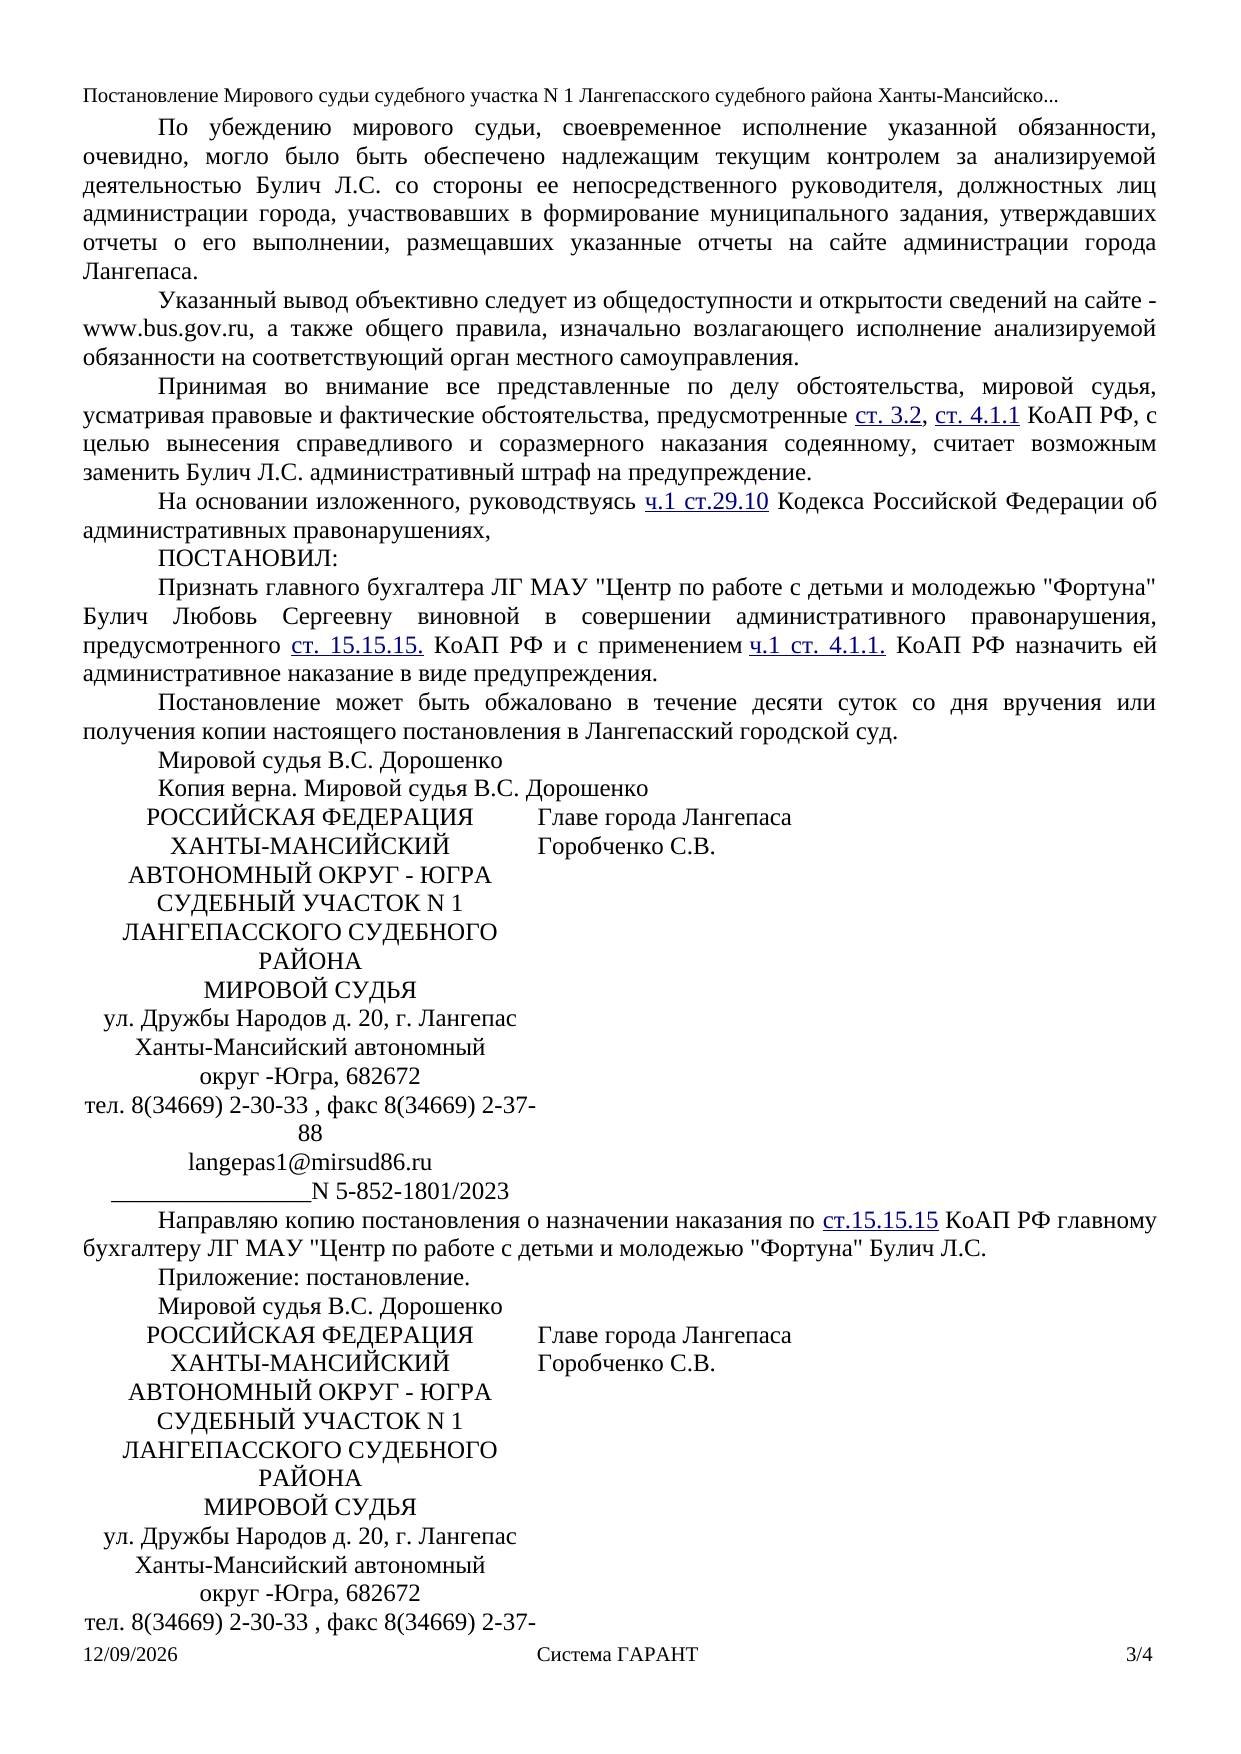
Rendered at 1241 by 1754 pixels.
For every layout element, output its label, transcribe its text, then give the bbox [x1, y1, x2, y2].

table_header Главе города Лангепаса Горобченко С.В. [538, 802, 1128, 1205]
table_header РОССИЙСКАЯ ФЕДЕРАЦИЯ ХАНТЫ-МАНСИЙСКИЙ АВТОНОМНЫЙ ОКРУГ - ЮГРА СУДЕБНЫЙ УЧАСТОК N 1 ЛАНГЕПАССКОГО СУДЕБНОГО РАЙОНА МИРОВОЙ СУДЬЯ ул. Дружбы Народов д. 20, г. Лангепас Ханты-Мансийский автономный округ -Югра, 682672 тел. 8(34669) 2-30-33 , факс 8(34669) 2-37-88 langepas1@mirsud86.ru ________________N 5-852-1801/2023 [83, 802, 537, 1205]
text Приложение: постановление. [83, 1262, 1157, 1291]
text Мировой судья В.С. Дорошенко [83, 745, 1157, 773]
text На основании изложенного, руководствуясь ч.1 ст.29.10 Кодекса Российской Федерации об административных правонарушениях, [83, 486, 1157, 543]
text По убеждению мирового судьи, своевременное исполнение указанной обязанности, очевидно, могло было быть обеспечено надлежащим текущим контролем за анализируемой деятельностью Булич Л.С. со стороны ее непосредственного руководителя, должностных лиц администрации города, участвовавших в формирование муниципального задания, утверждавших отчеты о его выполнении, размещавших указанные отчеты на сайте администрации города Лангепаса. [83, 112, 1157, 285]
text Направляю копию постановления о назначении наказания по ст.15.15.15 КоАП РФ главному бухгалтеру ЛГ МАУ "Центр по работе с детьми и молодежью "Фортуна" Булич Л.С. [83, 1205, 1157, 1262]
text ПОСТАНОВИЛ: [83, 543, 1157, 572]
text Принимая во внимание все представленные по делу обстоятельства, мировой судья, усматривая правовые и фактические обстоятельства, предусмотренные ст. 3.2, ст. 4.1.1 КоАП РФ, с целью вынесения справедливого и соразмерного наказания содеянному, считает возможным заменить Булич Л.С. административный штраф на предупреждение. [83, 371, 1157, 486]
text Признать главного бухгалтера ЛГ МАУ "Центр по работе с детьми и молодежью "Фортуна" Булич Любовь Сергеевну виновной в совершении административного правонарушения, предусмотренного ст. 15.15.15. КоАП РФ и с применением ч.1 ст. 4.1.1. КоАП РФ назначить ей административное наказание в виде предупреждения. [83, 572, 1157, 687]
text Мировой судья В.С. Дорошенко [83, 1291, 1157, 1320]
table_header РОССИЙСКАЯ ФЕДЕРАЦИЯ ХАНТЫ-МАНСИЙСКИЙ АВТОНОМНЫЙ ОКРУГ - ЮГРА СУДЕБНЫЙ УЧАСТОК N 1 ЛАНГЕПАССКОГО СУДЕБНОГО РАЙОНА МИРОВОЙ СУДЬЯ ул. Дружбы Народов д. 20, г. Лангепас Ханты-Мансийский автономный округ -Югра, 682672 тел. 8(34669) 2-30-33 , факс 8(34669) 2-37- [83, 1320, 537, 1636]
text Постановление может быть обжаловано в течение десяти суток со дня вручения или получения копии настоящего постановления в Лангепасский городской суд. [83, 687, 1157, 745]
table_header Главе города Лангепаса Горобченко С.В. [538, 1320, 1128, 1636]
text Копия верна. Мировой судья В.С. Дорошенко [83, 773, 1157, 802]
text Указанный вывод объективно следует из общедоступности и открытости сведений на сайте - www.bus.gov.ru, а также общего правила, изначально возлагающего исполнение анализируемой обязанности на соответствующий орган местного самоуправления. [83, 285, 1157, 371]
